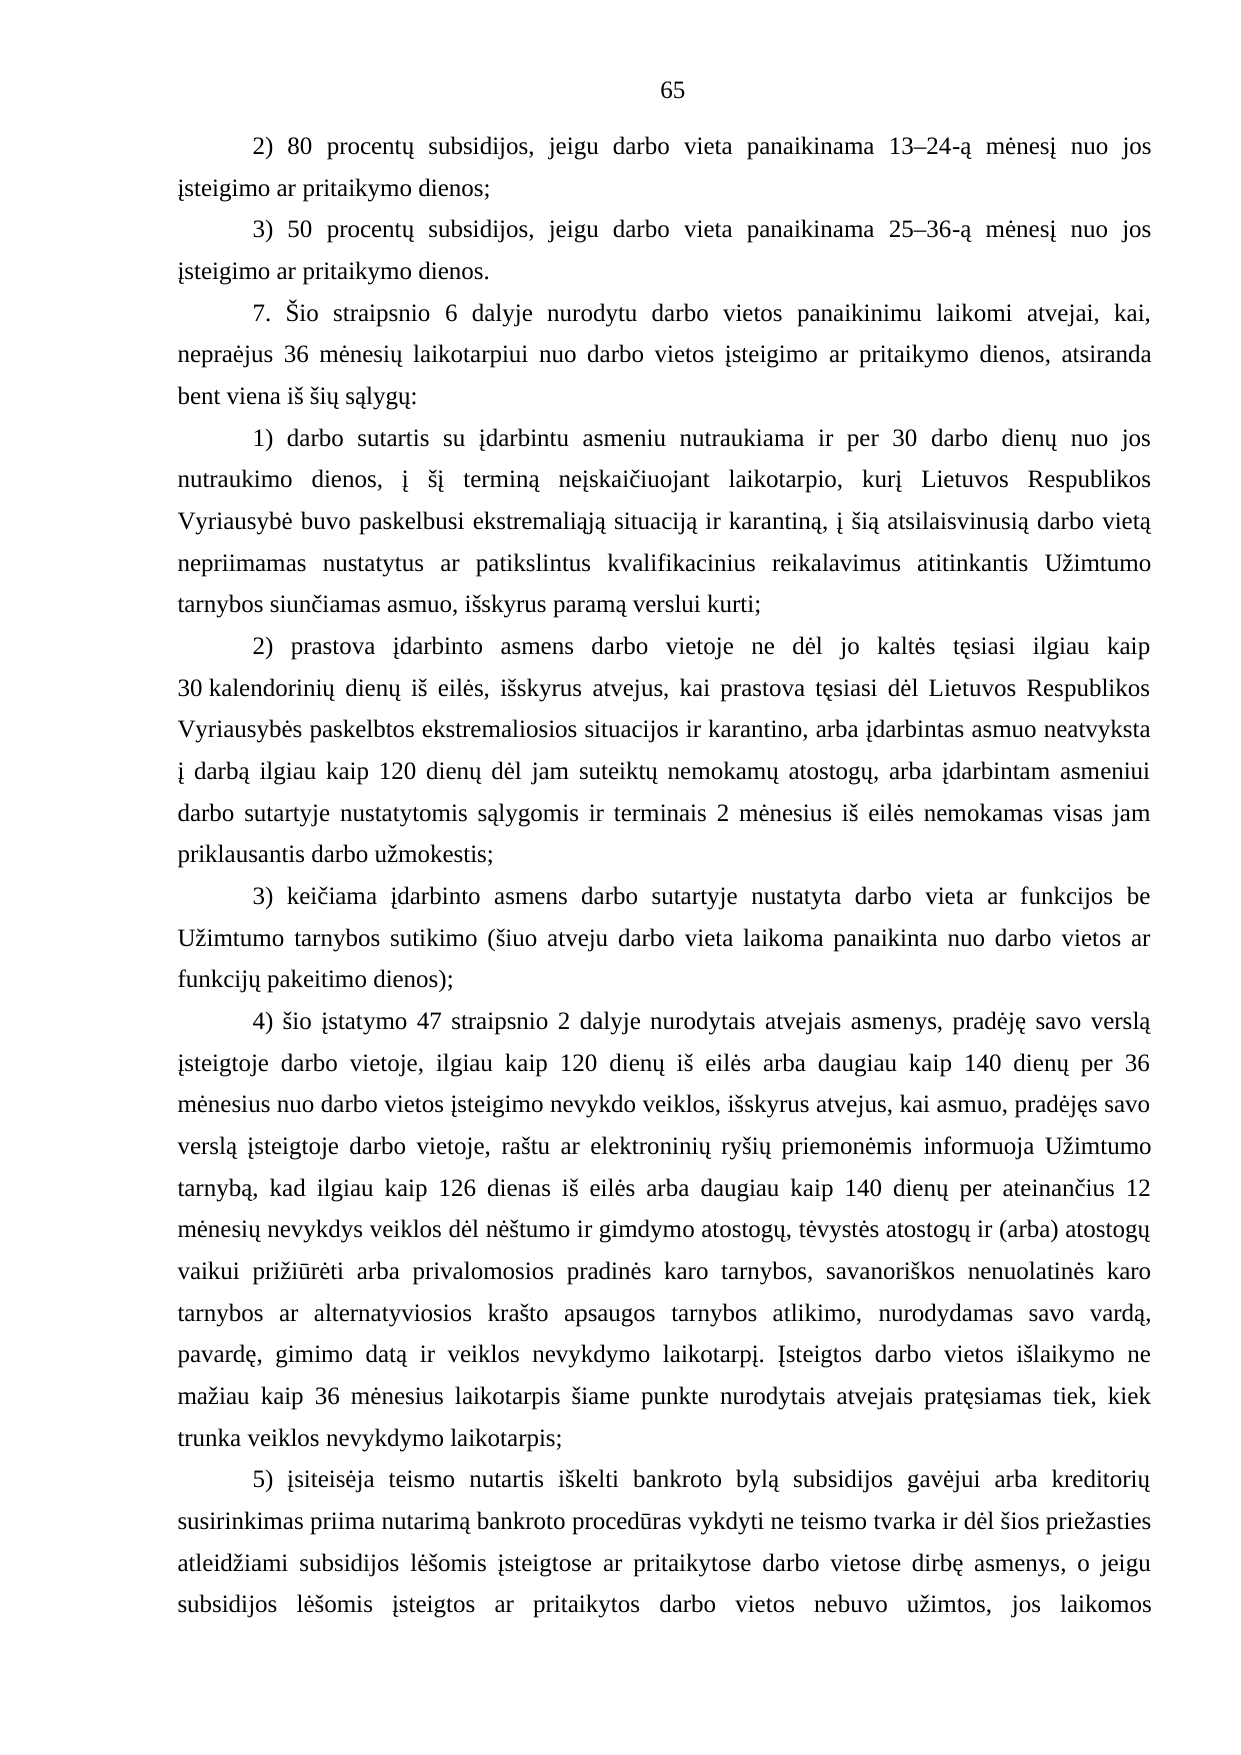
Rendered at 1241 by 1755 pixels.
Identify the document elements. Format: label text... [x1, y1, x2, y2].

text 2) 80 procentų subsidijos, jeigu darbo vieta panaikinama 13–24-ą mėnesį nuo jos įsteigimo ar pritaikymo dienos; [177, 118, 1152, 201]
text 1) darbo sutartis su įdarbintu asmeniu nutraukiama ir per 30 darbo dienų nuo jos nutraukimo dienos, į šį terminą neįskaičiuojant laikotarpio, kurį Lietuvos Respublikos Vyriausybė buvo paskelbusi ekstremaliąją situaciją ir karantiną, į šią atsilaisvinusią darbo vietą nepriimamas nustatytus ar patikslintus kvalifikacinius reikalavimus atitinkantis Užimtumo tarnybos siunčiamas asmuo, išskyrus paramą verslui kurti; [177, 410, 1152, 618]
text 5) įsiteisėja teismo nutartis iškelti bankroto bylą subsidijos gavėjui arba kreditorių susirinkimas priima nutarimą bankroto procedūras vykdyti ne teismo tvarka ir dėl šios priežasties atleidžiami subsidijos lėšomis įsteigtose ar pritaikytose darbo vietose dirbę asmenys, o jeigu subsidijos lėšomis įsteigtos ar pritaikytos darbo vietos nebuvo užimtos, jos laikomos [177, 1451, 1152, 1618]
text 4) šio įstatymo 47 straipsnio 2 dalyje nurodytais atvejais asmenys, pradėję savo verslą įsteigtoje darbo vietoje, ilgiau kaip 120 dienų iš eilės arba daugiau kaip 140 dienų per 36 mėnesius nuo darbo vietos įsteigimo nevykdo veiklos, išskyrus atvejus, kai asmuo, pradėjęs savo verslą įsteigtoje darbo vietoje, raštu ar elektroninių ryšių priemonėmis informuoja Užimtumo tarnybą, kad ilgiau kaip 126 dienas iš eilės arba daugiau kaip 140 dienų per ateinančius 12 mėnesių nevykdys veiklos dėl nėštumo ir gimdymo atostogų, tėvystės atostogų ir (arba) atostogų vaikui prižiūrėti arba privalomosios pradinės karo tarnybos, savanoriškos nenuolatinės karo tarnybos ar alternatyviosios krašto apsaugos tarnybos atlikimo, nurodydamas savo vardą, pavardę, gimimo datą ir veiklos nevykdymo laikotarpį. Įsteigtos darbo vietos išlaikymo ne mažiau kaip 36 mėnesius laikotarpis šiame punkte nurodytais atvejais pratęsiamas tiek, kiek trunka veiklos nevykdymo laikotarpis; [177, 993, 1152, 1451]
text 7. Šio straipsnio 6 dalyje nurodytu darbo vietos panaikinimu laikomi atvejai, kai, nepraėjus 36 mėnesių laikotarpiui nuo darbo vietos įsteigimo ar pritaikymo dienos, atsiranda bent viena iš šių sąlygų: [177, 285, 1152, 410]
text 3) 50 procentų subsidijos, jeigu darbo vieta panaikinama 25–36-ą mėnesį nuo jos įsteigimo ar pritaikymo dienos. [177, 201, 1152, 285]
text 3) keičiama įdarbinto asmens darbo sutartyje nustatyta darbo vieta ar funkcijos be Užimtumo tarnybos sutikimo (šiuo atveju darbo vieta laikoma panaikinta nuo darbo vietos ar funkcijų pakeitimo dienos); [177, 868, 1152, 993]
text 2) prastova įdarbinto asmens darbo vietoje ne dėl jo kaltės tęsiasi ilgiau kaip 30 kalendorinių dienų iš eilės, išskyrus atvejus, kai prastova tęsiasi dėl Lietuvos Respublikos Vyriausybės paskelbtos ekstremaliosios situacijos ir karantino, arba įdarbintas asmuo neatvyksta į darbą ilgiau kaip 120 dienų dėl jam suteiktų nemokamų atostogų, arba įdarbintam asmeniui darbo sutartyje nustatytomis sąlygomis ir terminais 2 mėnesius iš eilės nemokamas visas jam priklausantis darbo užmokestis; [177, 618, 1152, 868]
